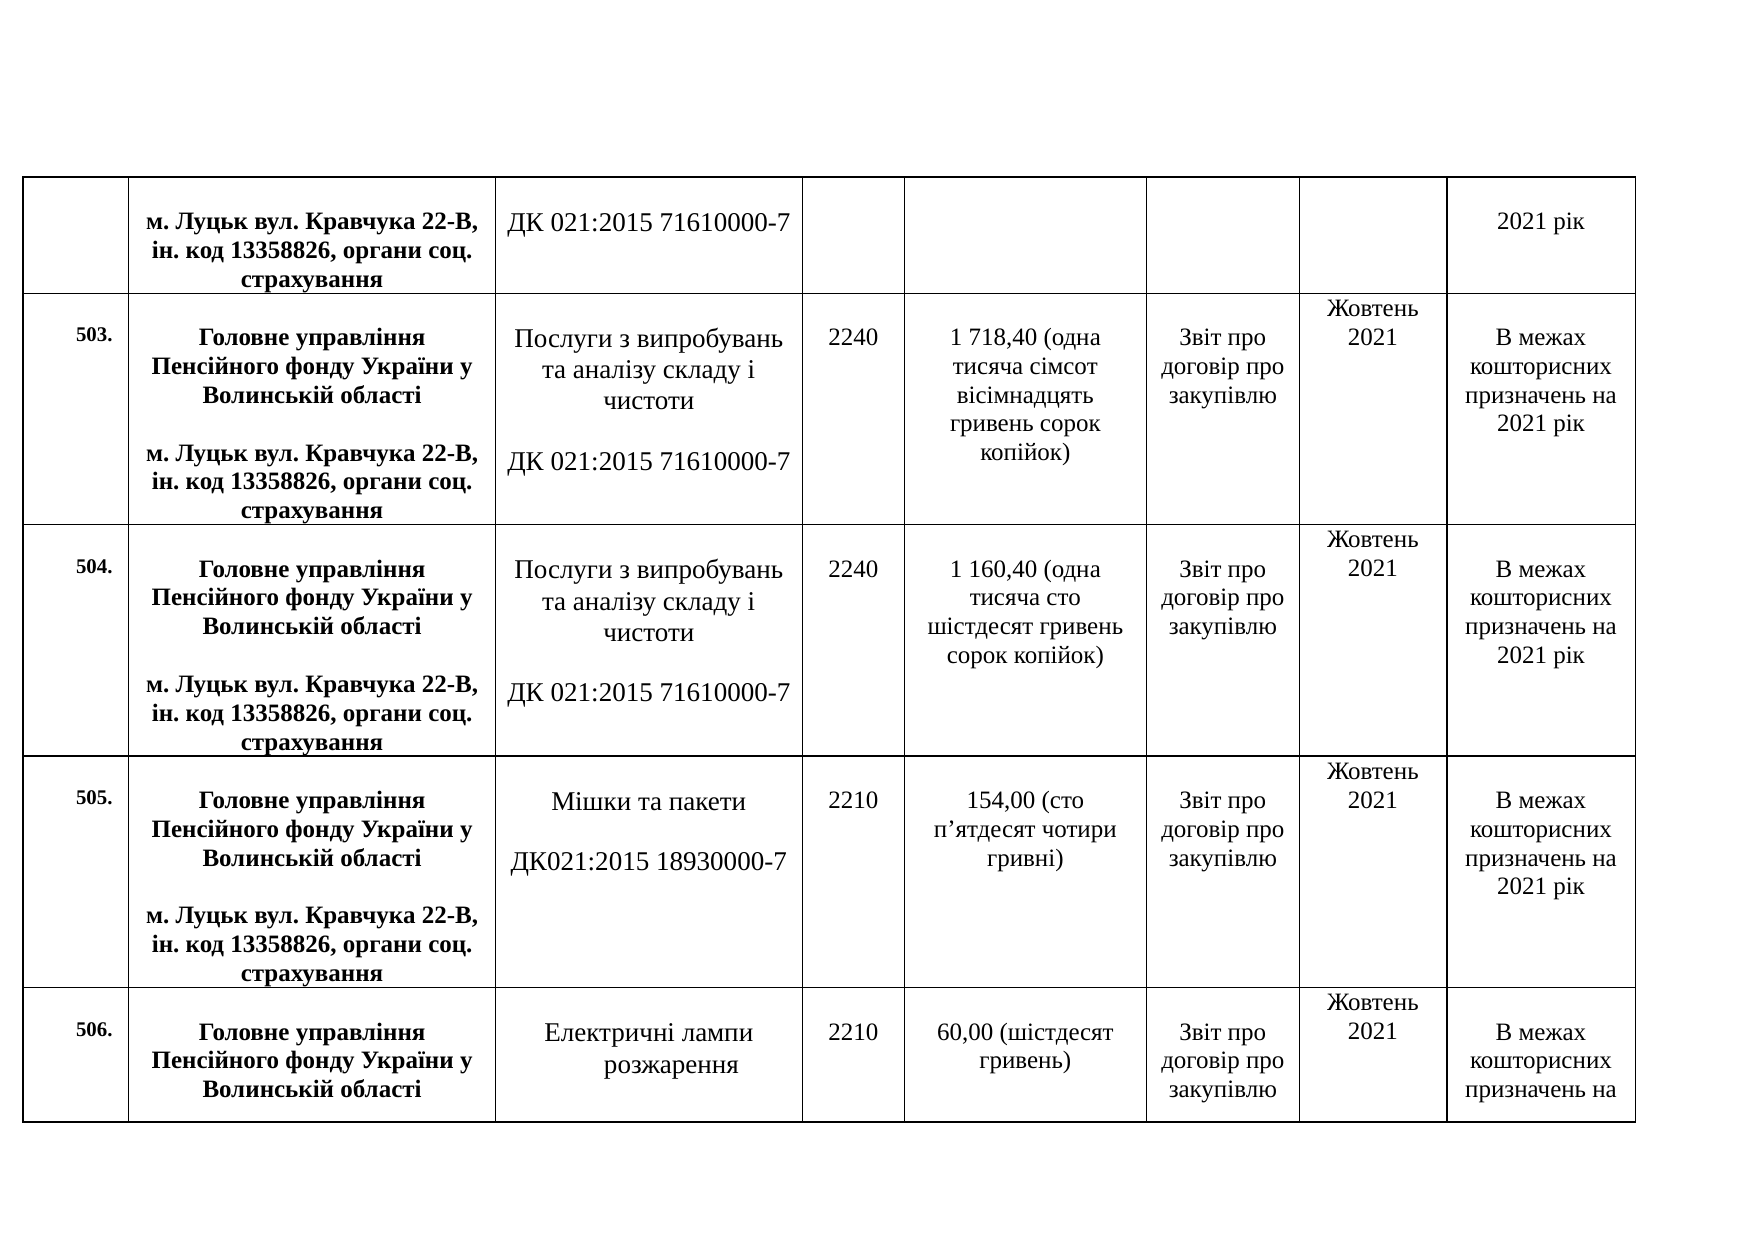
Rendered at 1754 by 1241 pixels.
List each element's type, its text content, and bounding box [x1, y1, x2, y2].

table_cell В межах кошторисних призначень на 2021 рік [1448, 757, 1635, 987]
table_cell В межах кошторисних призначень на [1448, 988, 1635, 1121]
table_cell Звіт про договір про закупівлю [1147, 757, 1299, 987]
table_cell 154,00 (сто п’ятдесят чотири гривні) [905, 757, 1146, 987]
table_cell [24, 525, 128, 755]
table_cell Жовтень 2021 [1300, 294, 1446, 524]
table_cell Мішки та пакети ДК021:2015 18930000-7 [496, 757, 802, 987]
table_cell 2240 [803, 525, 904, 755]
table_cell [24, 294, 128, 524]
table_cell В межах кошторисних призначень на 2021 рік [1448, 525, 1635, 755]
table_cell Звіт про договір про закупівлю [1147, 294, 1299, 524]
table_cell Жовтень 2021 [1300, 988, 1446, 1121]
table_cell Головне управління Пенсійного фонду України у Волинській області м. Луцьк вул. Кравчука 22-В, ін. код 13358826, органи соц. страхування [129, 294, 495, 524]
table_cell [24, 757, 128, 987]
table_cell м. Луцьк вул. Кравчука 22-В, ін. код 13358826, органи соц. страхування [129, 178, 495, 292]
table_cell [803, 178, 904, 292]
table_cell [1147, 178, 1299, 292]
table_cell ДК 021:2015 71610000-7 [496, 178, 802, 292]
table_cell Головне управління Пенсійного фонду України у Волинській області м. Луцьк вул. Кравчука 22-В, ін. код 13358826, органи соц. страхування [129, 525, 495, 755]
table_cell 2210 [803, 757, 904, 987]
table_cell Жовтень 2021 [1300, 757, 1446, 987]
table_cell [24, 988, 128, 1121]
table_cell 2210 [803, 988, 904, 1121]
table_cell Звіт про договір про закупівлю [1147, 525, 1299, 755]
table_cell Електричні лампи розжарення [496, 988, 802, 1121]
table_cell Головне управління Пенсійного фонду України у Волинській області м. Луцьк вул. Кравчука 22-В, ін. код 13358826, органи соц. страхування [129, 757, 495, 987]
table_cell [1300, 178, 1446, 292]
table_cell 60,00 (шістдесят гривень) [905, 988, 1146, 1121]
table_cell 2021 рік [1448, 178, 1635, 292]
table_cell Послуги з випробувань та аналізу складу і чистоти ДК 021:2015 71610000-7 [496, 525, 802, 755]
table_cell [24, 178, 128, 292]
table_cell 1 160,40 (одна тисяча сто шістдесят гривень сорок копійок) [905, 525, 1146, 755]
table_cell Звіт про договір про закупівлю [1147, 988, 1299, 1121]
table_cell Головне управління Пенсійного фонду України у Волинській області [129, 988, 495, 1121]
table_cell 2240 [803, 294, 904, 524]
table_cell 1 718,40 (одна тисяча сімсот вісімнадцять гривень сорок копійок) [905, 294, 1146, 524]
table_cell [905, 178, 1146, 292]
table_cell В межах кошторисних призначень на 2021 рік [1448, 294, 1635, 524]
table_cell Жовтень 2021 [1300, 525, 1446, 755]
table_cell Послуги з випробувань та аналізу складу і чистоти ДК 021:2015 71610000-7 [496, 294, 802, 524]
